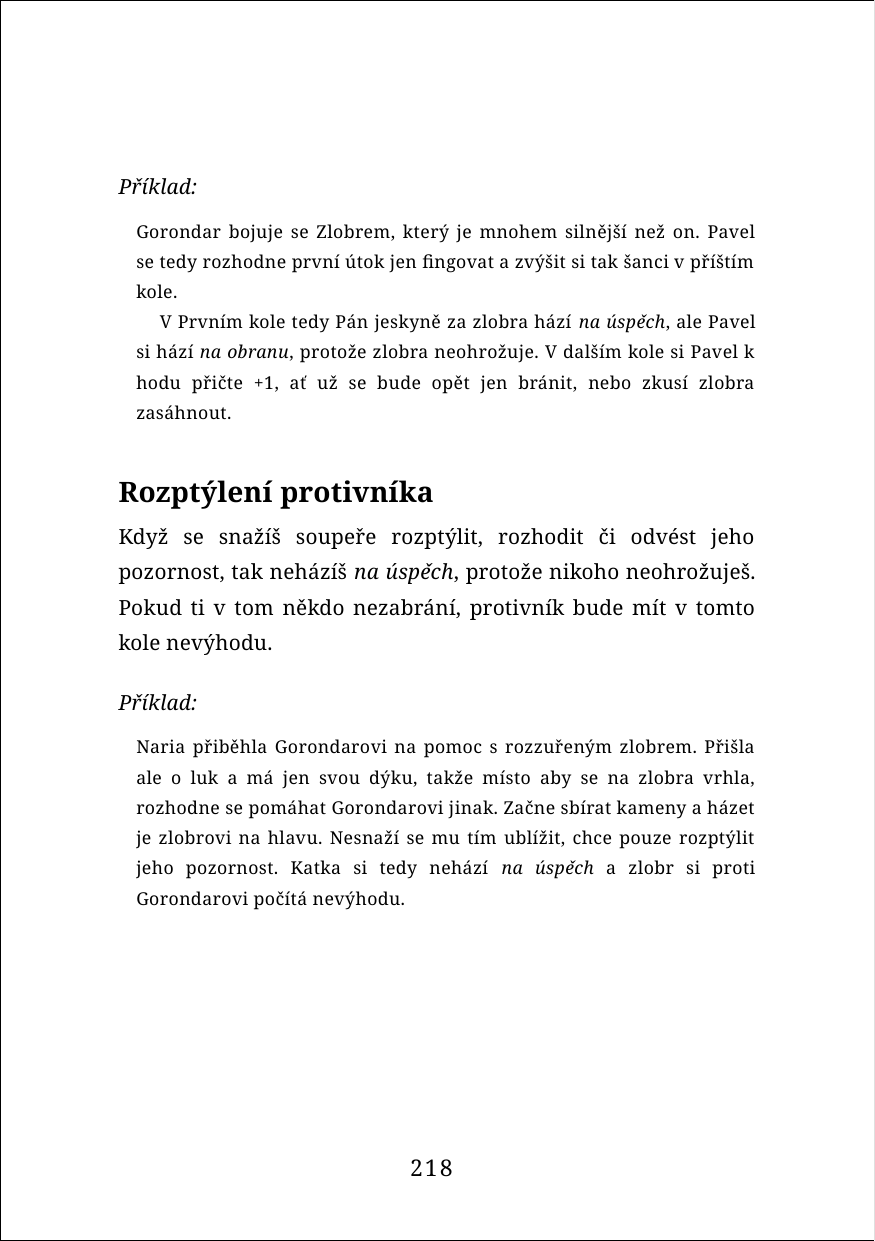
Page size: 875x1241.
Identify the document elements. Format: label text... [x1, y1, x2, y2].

subtitle Rozptýlení protivníka [118, 472, 756, 510]
text Naria přiběhla Gorondarovi na pomoc s rozzuřeným zlobrem. Přišla ale o luk a má jen svou dýku, takže místo aby se na zlobra vrhla, rozhodne se pomáhat Gorondarovi jinak. Začne sbírat kameny a házet je zlobrovi na hlavu. Nesnaží se mu tím ublížit, chce pouze rozptýlit jeho pozornost. Katka si tedy nehází na úspěch a zlobr si proti Gorondarovi počítá nevýhodu. [136, 735, 756, 910]
text Gorondar bojuje se Zlobrem, který je mnohem silnější než on. Pavel se tedy rozhodne první útok jen fingovat a zvýšit si tak šanci v příštím kole. V Prvním kole tedy Pán jeskyně za zlobra hází na úspěch, ale Pavel si hází na obranu, protože zlobra neohrožuje. V dalším kole si Pavel k hodu přičte +1, ať už se bude opět jen bránit, nebo zkusí zlobra zasáhnout. [136, 219, 756, 424]
text Příklad: [118, 172, 756, 200]
text Když se snažíš soupeře rozptýlit, rozhodit či odvést jeho pozornost, tak neházíš na úspěch, protože nikoho neohrožuješ. Pokud ti v tom někdo nezabrání, protivník bude mít v tomto kole nevýhodu. [118, 522, 756, 657]
text Příklad: [118, 688, 756, 716]
